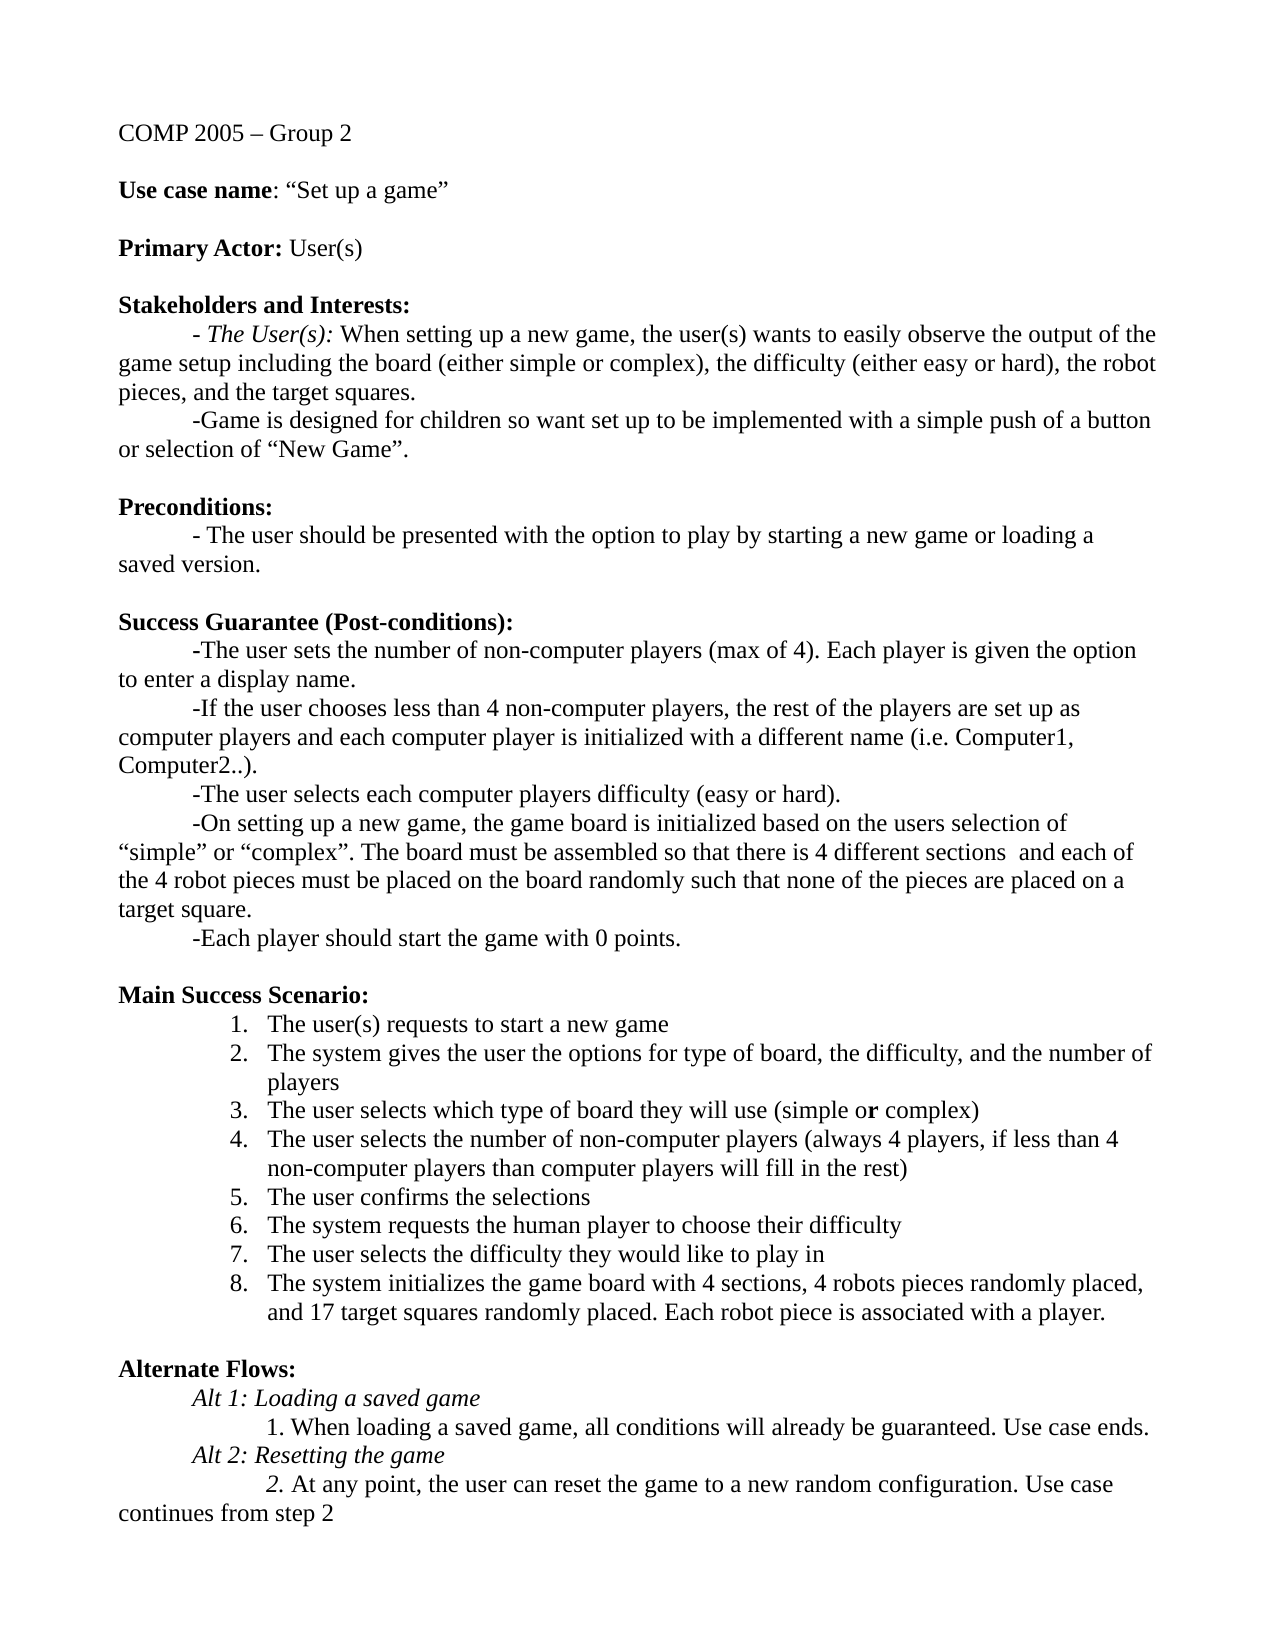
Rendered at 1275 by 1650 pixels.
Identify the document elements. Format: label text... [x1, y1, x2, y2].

text 2. At any point, the user can reset the game to a new random configuration. Use case continues from step 2 [118, 1469, 1157, 1527]
list The user(s) requests to start a new game [229, 1009, 1157, 1038]
text Success Guarantee (Post-conditions): [118, 607, 1157, 636]
text Primary Actor: User(s) [118, 233, 1157, 262]
text -The user sets the number of non-computer players (max of 4). Each player is given the option to enter a display name. [118, 636, 1157, 693]
text -On setting up a new game, the game board is initialized based on the users selection of “simple” or “complex”. The board must be assembled so that there is 4 different sections and each of the 4 robot pieces must be placed on the board randomly such that none of the pieces are placed on a target square. [118, 808, 1157, 923]
text -If the user chooses less than 4 non-computer players, the rest of the players are set up as computer players and each computer player is initialized with a different name (i.e. Computer1, Computer2..). [118, 693, 1157, 779]
text -The user selects each computer players difficulty (easy or hard). [118, 779, 1157, 808]
text Stakeholders and Interests: [118, 291, 1157, 319]
text 1. When loading a saved game, all conditions will already be guaranteed. Use case ends. [118, 1412, 1157, 1441]
list The user selects the number of non-computer players (always 4 players, if less than 4 non-computer players than computer players will fill in the rest) [229, 1124, 1157, 1182]
text -Game is designed for children so want set up to be implemented with a simple push of a button or selection of “New Game”. [118, 406, 1157, 463]
text Alt 2: Resetting the game [118, 1441, 1157, 1469]
list The system gives the user the options for type of board, the difficulty, and the number of players [229, 1038, 1157, 1096]
text -Each player should start the game with 0 points. [118, 923, 1157, 952]
list The user selects the difficulty they would like to play in [229, 1239, 1157, 1268]
text - The user should be presented with the option to play by starting a new game or loading a saved version. [118, 521, 1157, 578]
list The user confirms the selections [229, 1182, 1157, 1211]
text Alt 1: Loading a saved game [118, 1383, 1157, 1412]
text - The User(s): When setting up a new game, the user(s) wants to easily observe the output of the game setup including the board (either simple or complex), the difficulty (either easy or hard), the robot pieces, and the target squares. [118, 319, 1157, 406]
list The system initializes the game board with 4 sections, 4 robots pieces randomly placed, and 17 target squares randomly placed. Each robot piece is associated with a player. [229, 1268, 1157, 1326]
text COMP 2005 – Group 2 [118, 118, 1157, 147]
text Alternate Flows: [118, 1354, 1157, 1383]
text Use case name: “Set up a game” [118, 176, 1157, 204]
text Main Success Scenario: [118, 981, 1157, 1009]
list The user selects which type of board they will use (simple or complex) [229, 1096, 1157, 1124]
list The system requests the human player to choose their difficulty [229, 1211, 1157, 1239]
text Preconditions: [118, 492, 1157, 521]
